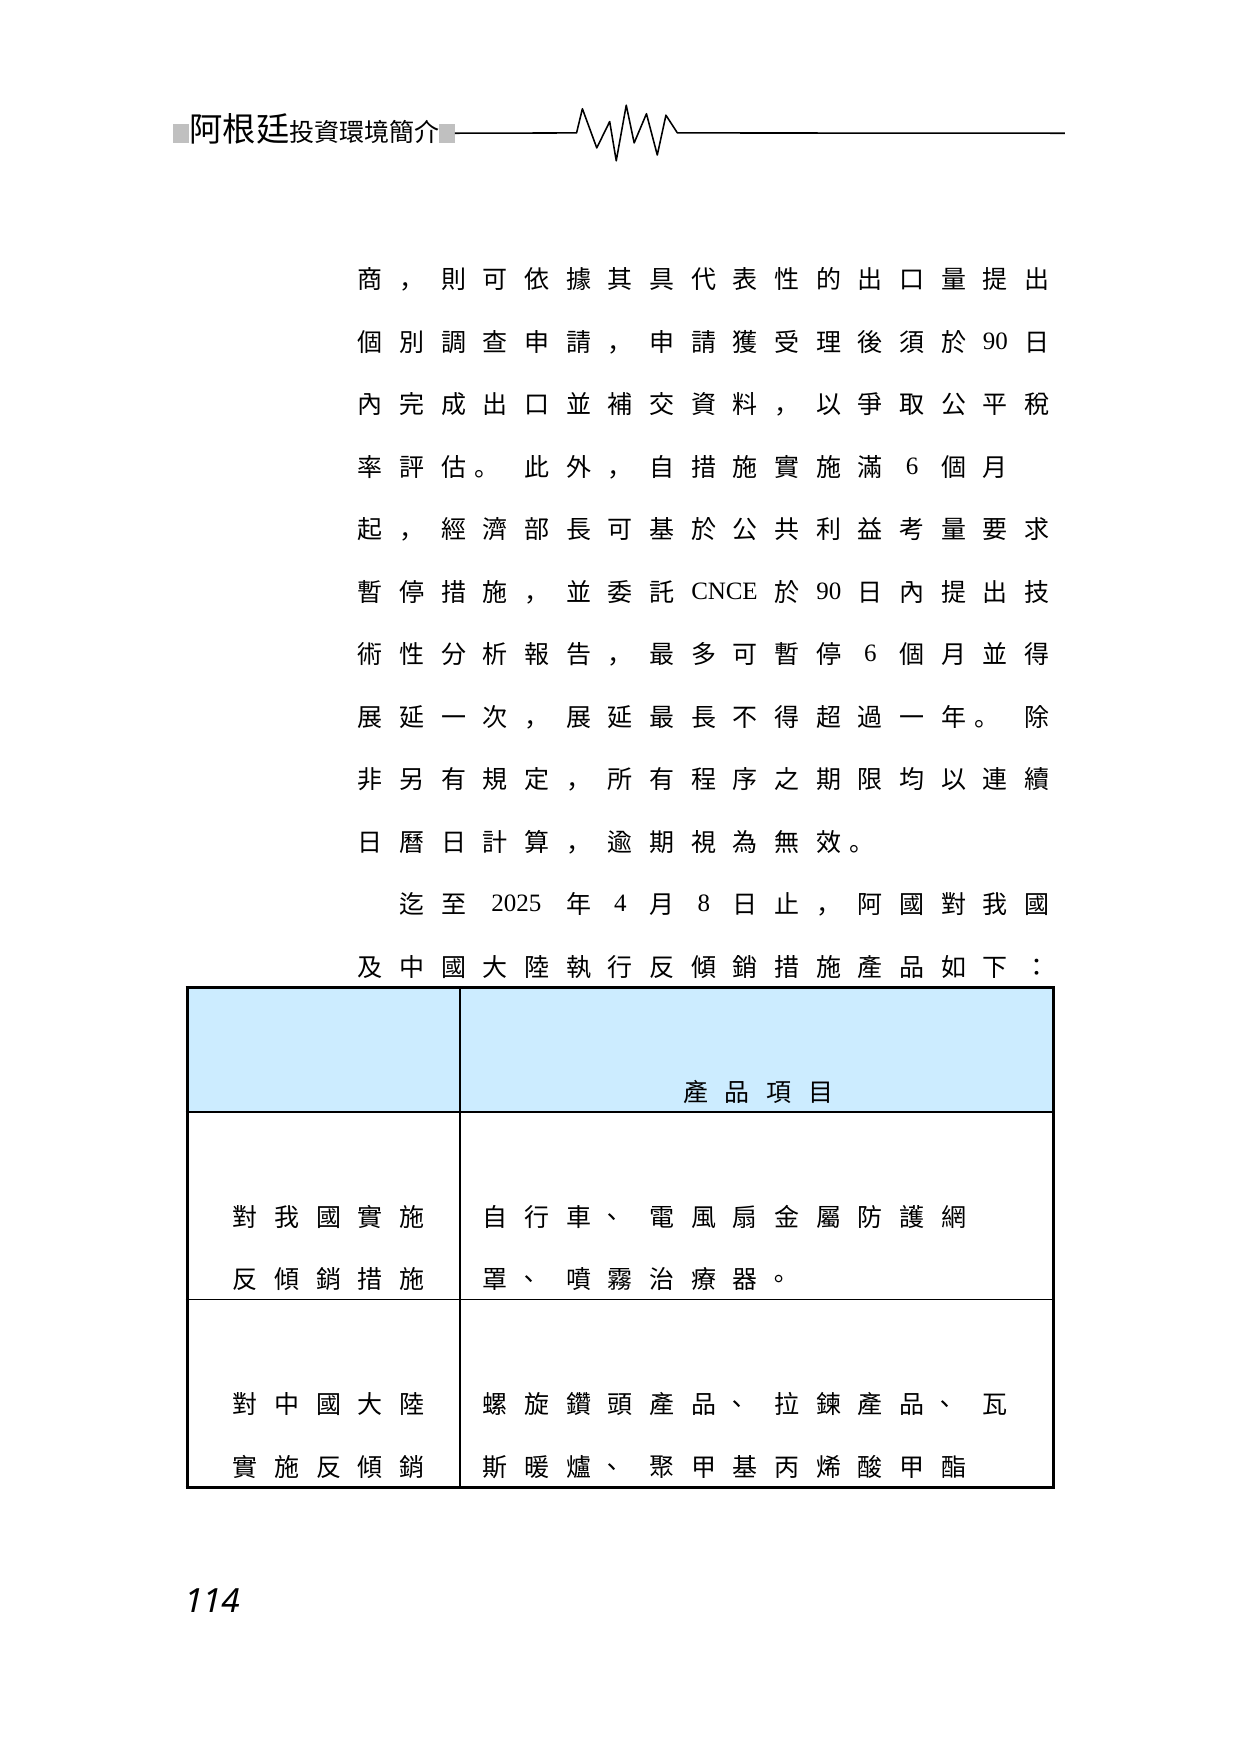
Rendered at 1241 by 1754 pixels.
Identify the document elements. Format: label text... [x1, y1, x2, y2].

table_cell 對中國大陸實施反傾銷 [189, 1300, 459, 1486]
text 迄至2025年4月8日止，阿國對我國及中國大陸執行反傾銷措施產品如下： [330, 861, 1058, 986]
table_cell 對我國實施反傾銷措施 [189, 1113, 459, 1299]
table_header [189, 989, 459, 1111]
table_cell 螺旋鑽頭產品、拉鍊產品、瓦斯暖爐、聚甲基丙烯酸甲酯 [461, 1300, 1052, 1486]
text 商，則可依據其具代表性的出口量提出個別調查申請，申請獲受理後須於90日內完成出口並補交資料，以爭取公平稅率評估。此外，自措施實施滿6個月起，經濟部長可基於公共利益考量要求暫停措施，並委託CNCE於90日內提出技術性分析報告，最多可暫停6個月並得展延一次，展延最長不得超過一年。除非另有規定，所有程序之期限均以連續日曆日計算，逾期視為無效。 [330, 236, 1058, 861]
table_header 產品項目 [461, 989, 1052, 1111]
table_cell 自行車、電風扇金屬防護網罩、噴霧治療器。 [461, 1113, 1052, 1299]
